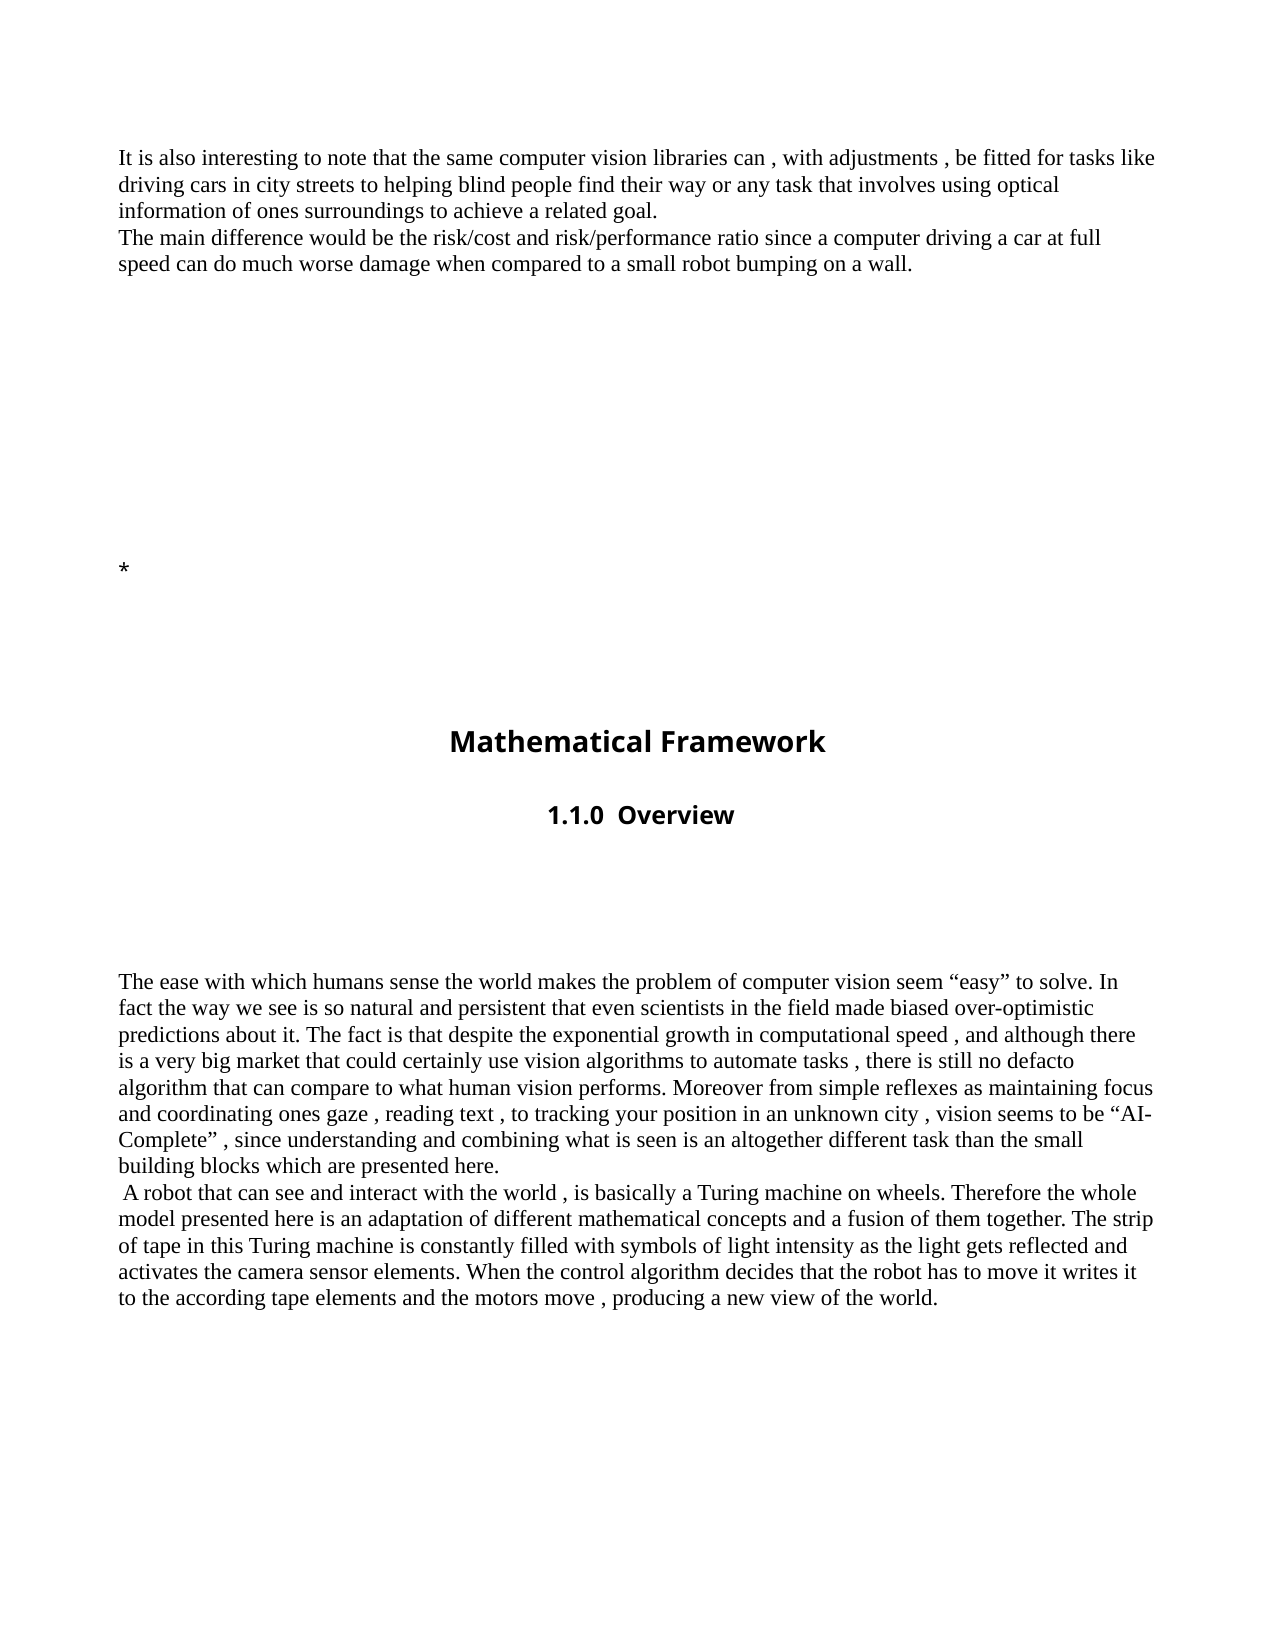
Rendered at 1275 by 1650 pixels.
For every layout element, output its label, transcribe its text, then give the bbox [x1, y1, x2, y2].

text 1.1.0 Overview [118, 798, 1157, 832]
text A robot that can see and interact with the world , is basically a Turing machine on wheels. Therefore the whole model presented here is an adaptation of different mathematical concepts and a fusion of them together. The strip of tape in this Turing machine is constantly filled with symbols of light intensity as the light gets reflected and activates the camera sensor elements. When the control algorithm decides that the robot has to move it writes it to the according tape elements and the motors move , producing a new view of the world. [118, 1179, 1157, 1311]
text * [118, 557, 1157, 585]
text Mathematical Framework [118, 721, 1157, 761]
text It is also interesting to note that the same computer vision libraries can , with adjustments , be fitted for tasks like driving cars in city streets to helping blind people find their way or any task that involves using optical information of ones surroundings to achieve a related goal. [118, 144, 1157, 223]
text The ease with which humans sense the world makes the problem of computer vision seem “easy” to solve. In fact the way we see is so natural and persistent that even scientists in the field made biased over-optimistic predictions about it. The fact is that despite the exponential growth in computational speed , and although there is a very big market that could certainly use vision algorithms to automate tasks , there is still no defacto algorithm that can compare to what human vision performs. Moreover from simple reflexes as maintaining focus and coordinating ones gaze , reading text , to tracking your position in an unknown city , vision seems to be “AI-Complete” , since understanding and combining what is seen is an altogether different task than the small building blocks which are presented here. [118, 968, 1157, 1179]
text The main difference would be the risk/cost and risk/performance ratio since a computer driving a car at full speed can do much worse damage when compared to a small robot bumping on a wall. [118, 223, 1157, 276]
